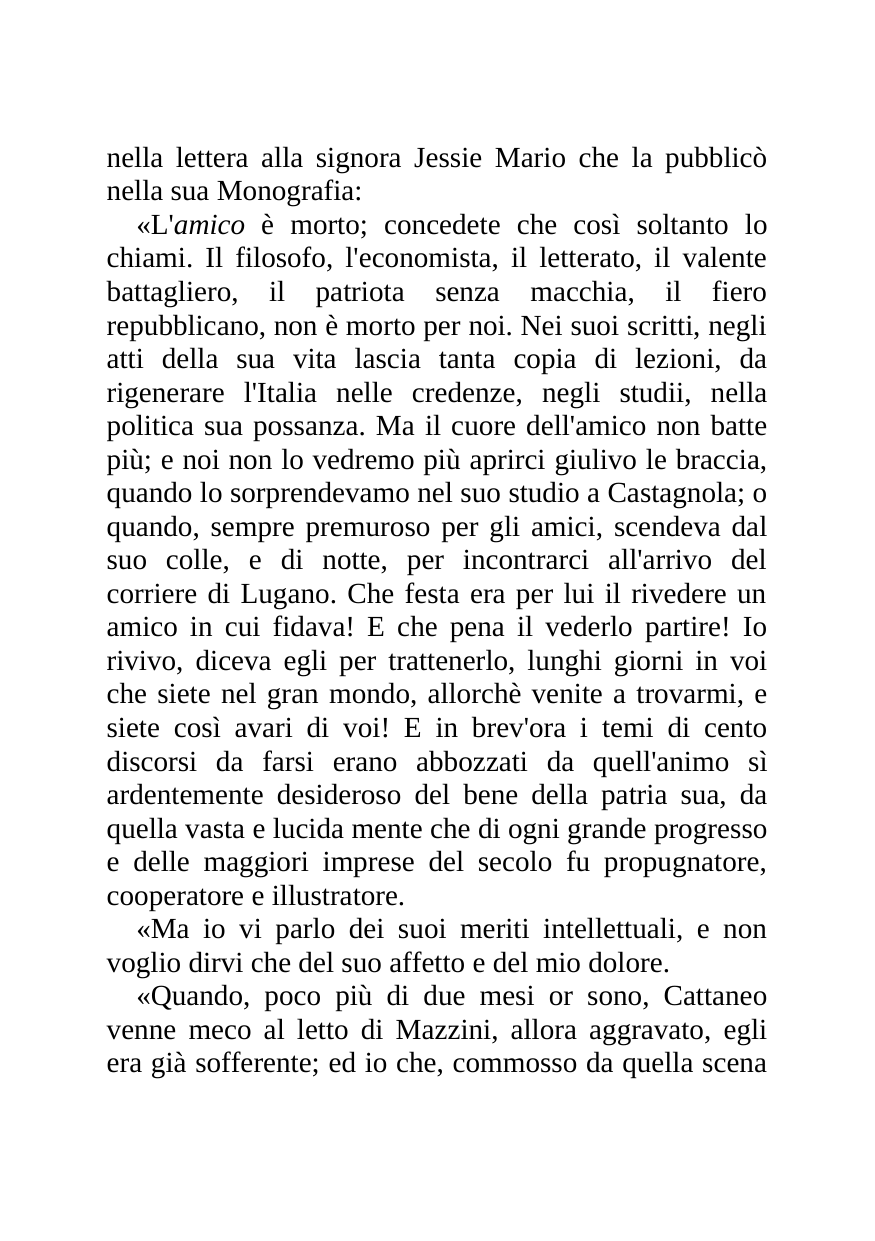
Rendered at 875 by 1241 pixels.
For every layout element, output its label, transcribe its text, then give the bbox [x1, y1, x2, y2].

text nella lettera alla signora Jessie Mario che la pubblicò nella sua Monografia: [106, 140, 768, 207]
text «Quando, poco più di due mesi or sono, Cattaneo venne meco al letto di Mazzini, allora aggravato, egli era già sofferente; ed io che, commosso da quella scena [106, 978, 768, 1079]
text «L'amico è morto; concedete che così soltanto lo chiami. Il filosofo, l'economista, il letterato, il valente battagliero, il patriota senza macchia, il fiero repubblicano, non è morto per noi. Nei suoi scritti, negli atti della sua vita lascia tanta copia di lezioni, da rigenerare l'Italia nelle credenze, negli studii, nella politica sua possanza. Ma il cuore dell'amico non batte più; e noi non lo vedremo più aprirci giulivo le braccia, quando lo sorprendevamo nel suo studio a Castagnola; o quando, sempre premuroso per gli amici, scendeva dal suo colle, e di notte, per incontrarci all'arrivo del corriere di Lugano. Che festa era per lui il rivedere un amico in cui fidava! E che pena il vederlo partire! Io rivivo, diceva egli per trattenerlo, lunghi giorni in voi che siete nel gran mondo, allorchè venite a trovarmi, e siete così avari di voi! E in brev'ora i temi di cento discorsi da farsi erano abbozzati da quell'animo sì ardentemente desideroso del bene della patria sua, da quella vasta e lucida mente che di ogni grande progresso e delle maggiori imprese del secolo fu propugnatore, cooperatore e illustratore. [106, 207, 768, 911]
text «Ma io vi parlo dei suoi meriti intellettuali, e non voglio dirvi che del suo affetto e del mio dolore. [106, 911, 768, 978]
